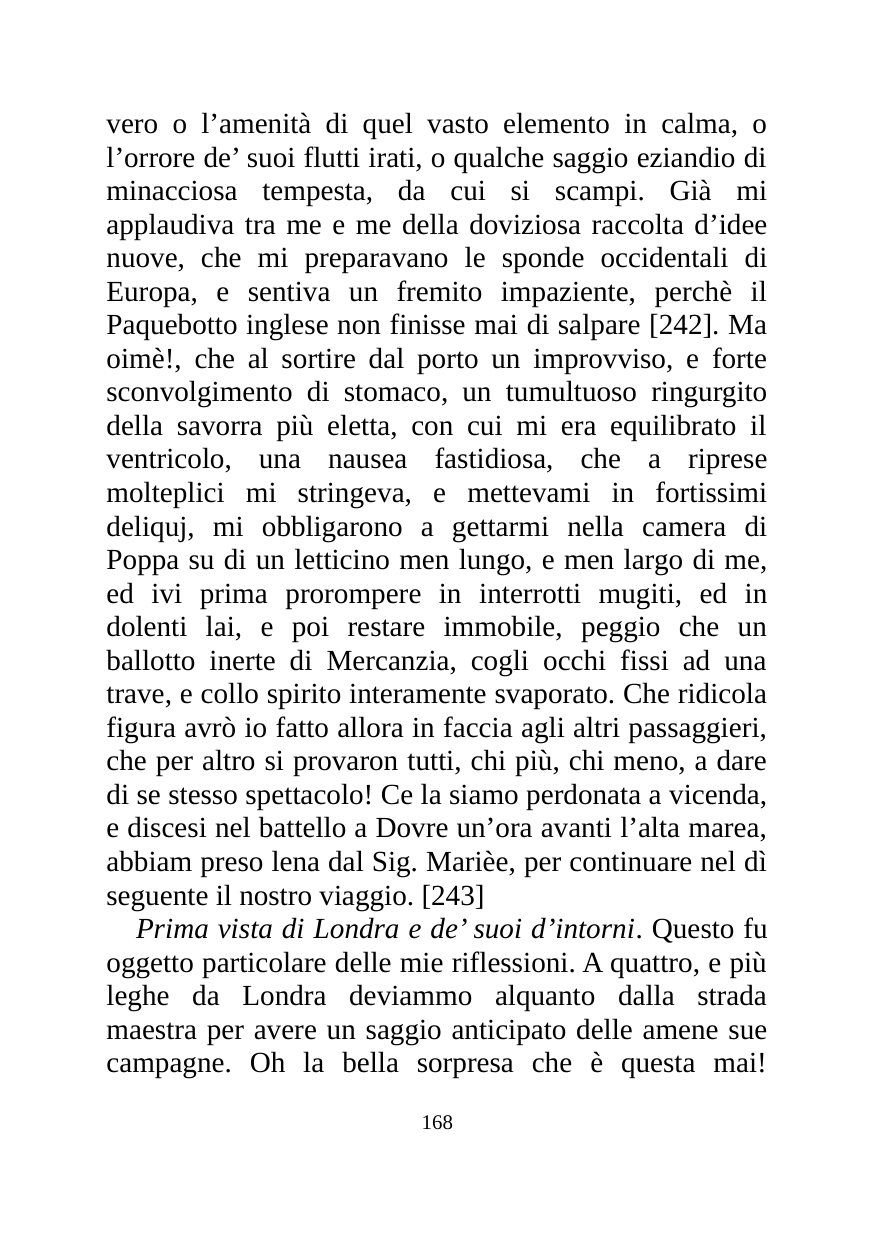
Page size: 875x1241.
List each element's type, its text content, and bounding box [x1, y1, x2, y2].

text Prima vista di Londra e de’ suoi d’intorni. Questo fu oggetto particolare delle mie riflessioni. A quattro, e più leghe da Londra deviammo alquanto dalla strada maestra per avere un saggio anticipato delle amene sue campagne. Oh la bella sorpresa che è questa mai! [106, 911, 768, 1079]
text vero o l’amenità di quel vasto elemento in calma, o l’orrore de’ suoi flutti irati, o qualche saggio eziandio di minacciosa tempesta, da cui si scampi. Già mi applaudiva tra me e me della doviziosa raccolta d’idee nuove, che mi preparavano le sponde occidentali di Europa, e sentiva un fremito impaziente, perchè il Paquebotto inglese non finisse mai di salpare [242]. Ma oimè!, che al sortire dal porto un improvviso, e forte sconvolgimento di stomaco, un tumultuoso ringurgito della savorra più eletta, con cui mi era equilibrato il ventricolo, una nausea fastidiosa, che a riprese molteplici mi stringeva, e mettevami in fortissimi deliquj, mi obbligarono a gettarmi nella camera di Poppa su di un letticino men lungo, e men largo di me, ed ivi prima prorompere in interrotti mugiti, ed in dolenti lai, e poi restare immobile, peggio che un ballotto inerte di Mercanzia, cogli occhi fissi ad una trave, e collo spirito interamente svaporato. Che ridicola figura avrò io fatto allora in faccia agli altri passaggieri, che per altro si provaron tutti, chi più, chi meno, a dare di se stesso spettacolo! Ce la siamo perdonata a vicenda, e discesi nel battello a Dovre un’ora avanti l’alta marea, abbiam preso lena dal Sig. Marièe, per continuare nel dì seguente il nostro viaggio. [243] [106, 106, 768, 911]
